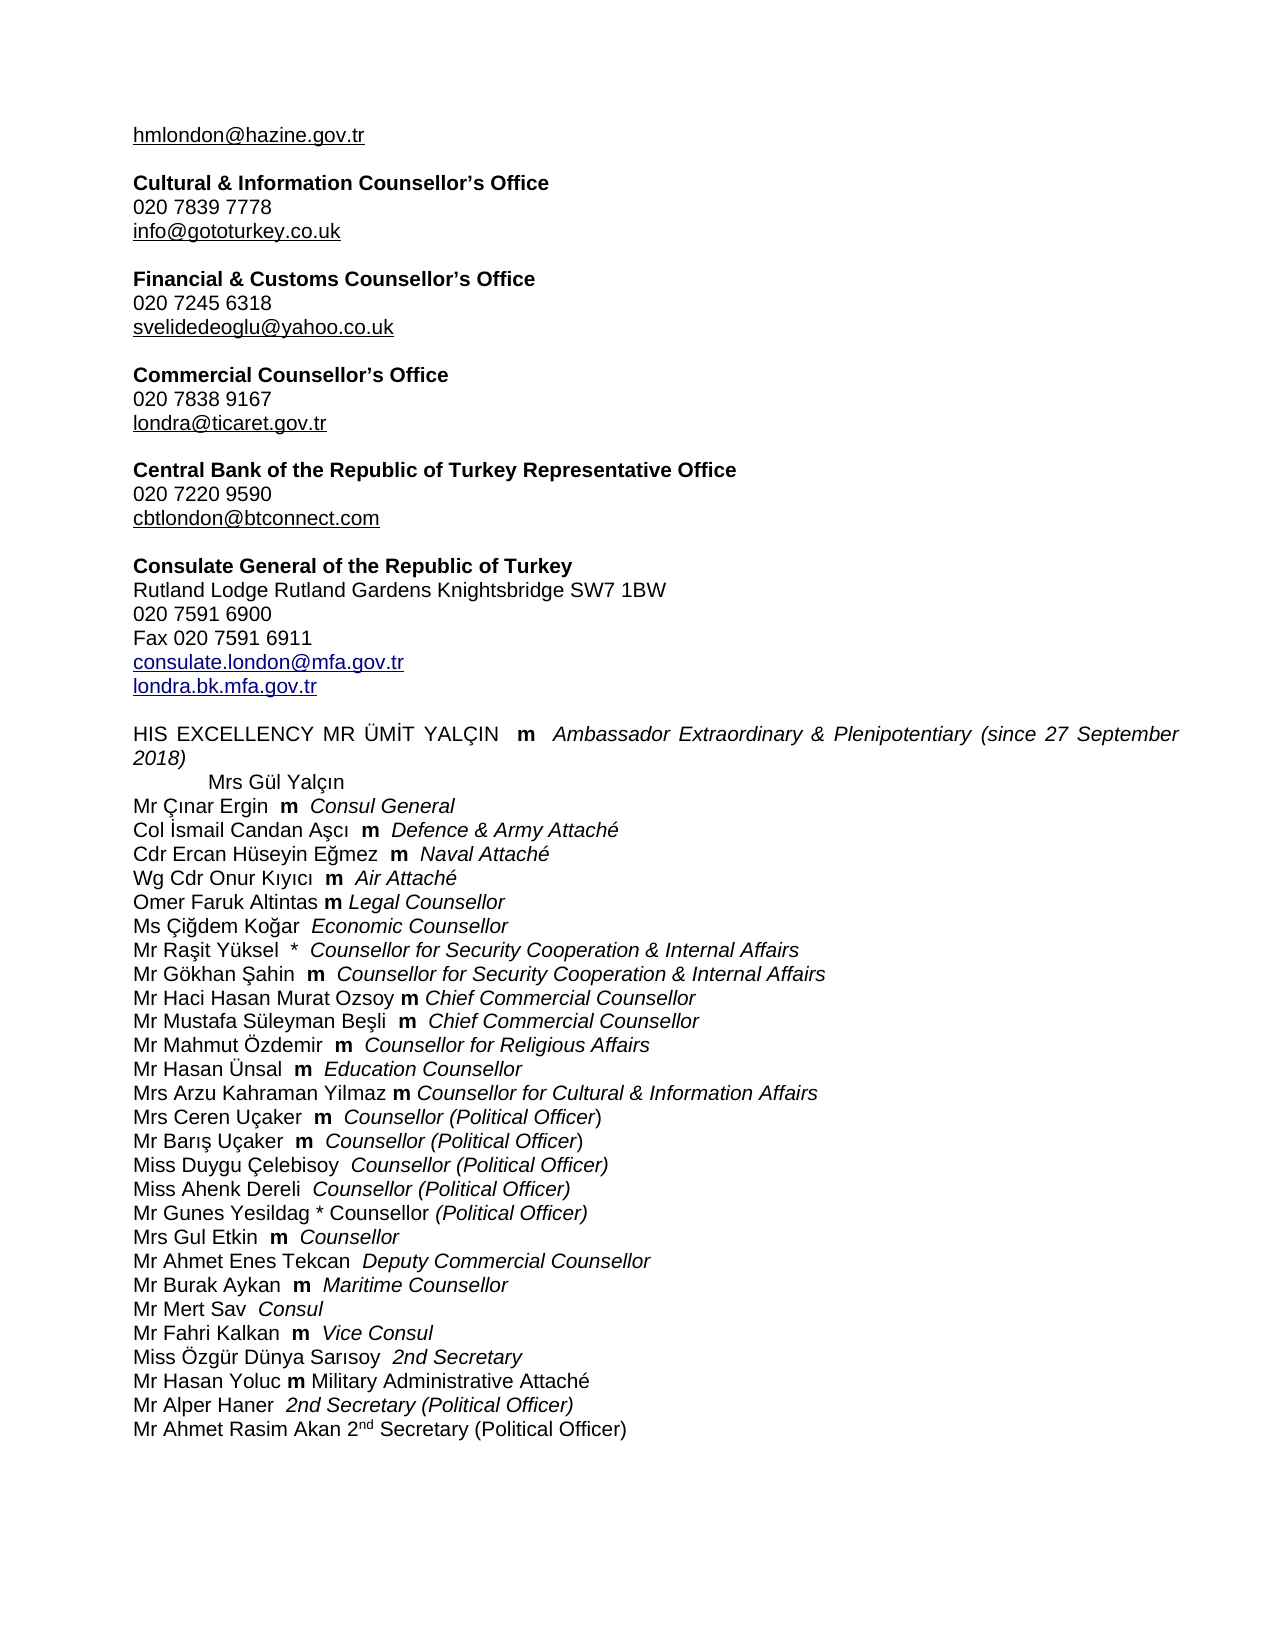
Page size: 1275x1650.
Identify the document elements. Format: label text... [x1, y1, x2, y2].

text 020 7591 6900 [133, 602, 1181, 626]
text Mr Mert Sav Consul [133, 1297, 1181, 1321]
text Col İsmail Candan Aşcı m Defence & Army Attaché [133, 818, 1181, 842]
text Consulate General of the Republic of Turkey [133, 554, 1181, 578]
text Mr Fahri Kalkan m Vice Consul [133, 1321, 1181, 1345]
text Miss Duygu Çelebisoy Counsellor (Political Officer) [133, 1153, 1181, 1177]
text Cultural & Information Counsellor’s Office [133, 171, 1181, 195]
text Mr Alper Haner 2nd Secretary (Political Officer) [133, 1393, 1181, 1417]
text Mrs Arzu Kahraman Yilmaz m Counsellor for Cultural & Information Affairs [133, 1081, 1181, 1105]
text Mr Barış Uçaker m Counsellor (Political Officer) [133, 1129, 1181, 1153]
text Mr Mustafa Süleyman Beşli m Chief Commercial Counsellor [133, 1009, 1181, 1033]
text Mr Mahmut Özdemir m Counsellor for Religious Affairs [133, 1033, 1181, 1057]
text londra.bk.mfa.gov.tr [133, 674, 1181, 698]
text 020 7839 7778 [133, 195, 1181, 219]
text 020 7838 9167 [133, 386, 1181, 410]
text hmlondon@hazine.gov.tr [133, 123, 1181, 147]
text Central Bank of the Republic of Turkey Representative Office [133, 458, 1181, 482]
text Wg Cdr Onur Kıyıcı m Air Attaché [133, 866, 1181, 889]
text His Excellency Mr Ümİt YalÇin m Ambassador Extraordinary & Plenipotentiary (since 27 September 2018) [133, 722, 1181, 770]
text Omer Faruk Altintas m Legal Counsellor [133, 889, 1181, 913]
text Ms Çiğdem Koğar Economic Counsellor [133, 913, 1181, 937]
text Financial & Customs Counsellor’s Office [133, 267, 1181, 291]
text Mr Çınar Ergin m Consul General [133, 794, 1181, 818]
text consulate.london@mfa.gov.tr [133, 650, 1181, 674]
text 020 7220 9590 [133, 482, 1181, 506]
text Fax 020 7591 6911 [133, 626, 1181, 650]
text info@gototurkey.co.uk [133, 219, 1181, 243]
text Mr Ahmet Rasim Akan 2nd Secretary (Political Officer) [133, 1417, 1181, 1441]
text Mr Gunes Yesildag * Counsellor (Political Officer) [133, 1201, 1181, 1225]
text Mr Burak Aykan m Maritime Counsellor [133, 1273, 1181, 1297]
text cbtlondon@btconnect.com [133, 506, 1181, 530]
text Mr Ahmet Enes Tekcan Deputy Commercial Counsellor [133, 1249, 1181, 1273]
text Commercial Counsellor’s Office [133, 362, 1181, 386]
text Cdr Ercan Hüseyin Eğmez m Naval Attaché [133, 842, 1181, 866]
text Mr Hasan Ünsal m Education Counsellor [133, 1057, 1181, 1081]
text 020 7245 6318 [133, 291, 1181, 314]
text Mr Haci Hasan Murat Ozsoy m Chief Commercial Counsellor [133, 985, 1181, 1009]
text Rutland Lodge Rutland Gardens Knightsbridge SW7 1BW [133, 578, 1181, 602]
text londra@ticaret.gov.tr [133, 410, 1181, 434]
text svelidedeoglu@yahoo.co.uk [133, 314, 1181, 338]
text Mrs Gul Etkin m Counsellor [133, 1225, 1181, 1249]
text Miss Özgür Dünya Sarısoy 2nd Secretary [133, 1345, 1181, 1369]
text Miss Ahenk Dereli Counsellor (Political Officer) [133, 1177, 1181, 1201]
text Mr Gökhan Şahin m Counsellor for Security Cooperation & Internal Affairs [133, 961, 1181, 985]
text Mrs Ceren Uçaker m Counsellor (Political Officer) [133, 1105, 1181, 1129]
text Mr Hasan Yoluc m Military Administrative Attaché [133, 1369, 1181, 1393]
text Mr Raşit Yüksel * Counsellor for Security Cooperation & Internal Affairs [133, 937, 1181, 961]
text Mrs Gül Yalçın [208, 770, 1181, 794]
